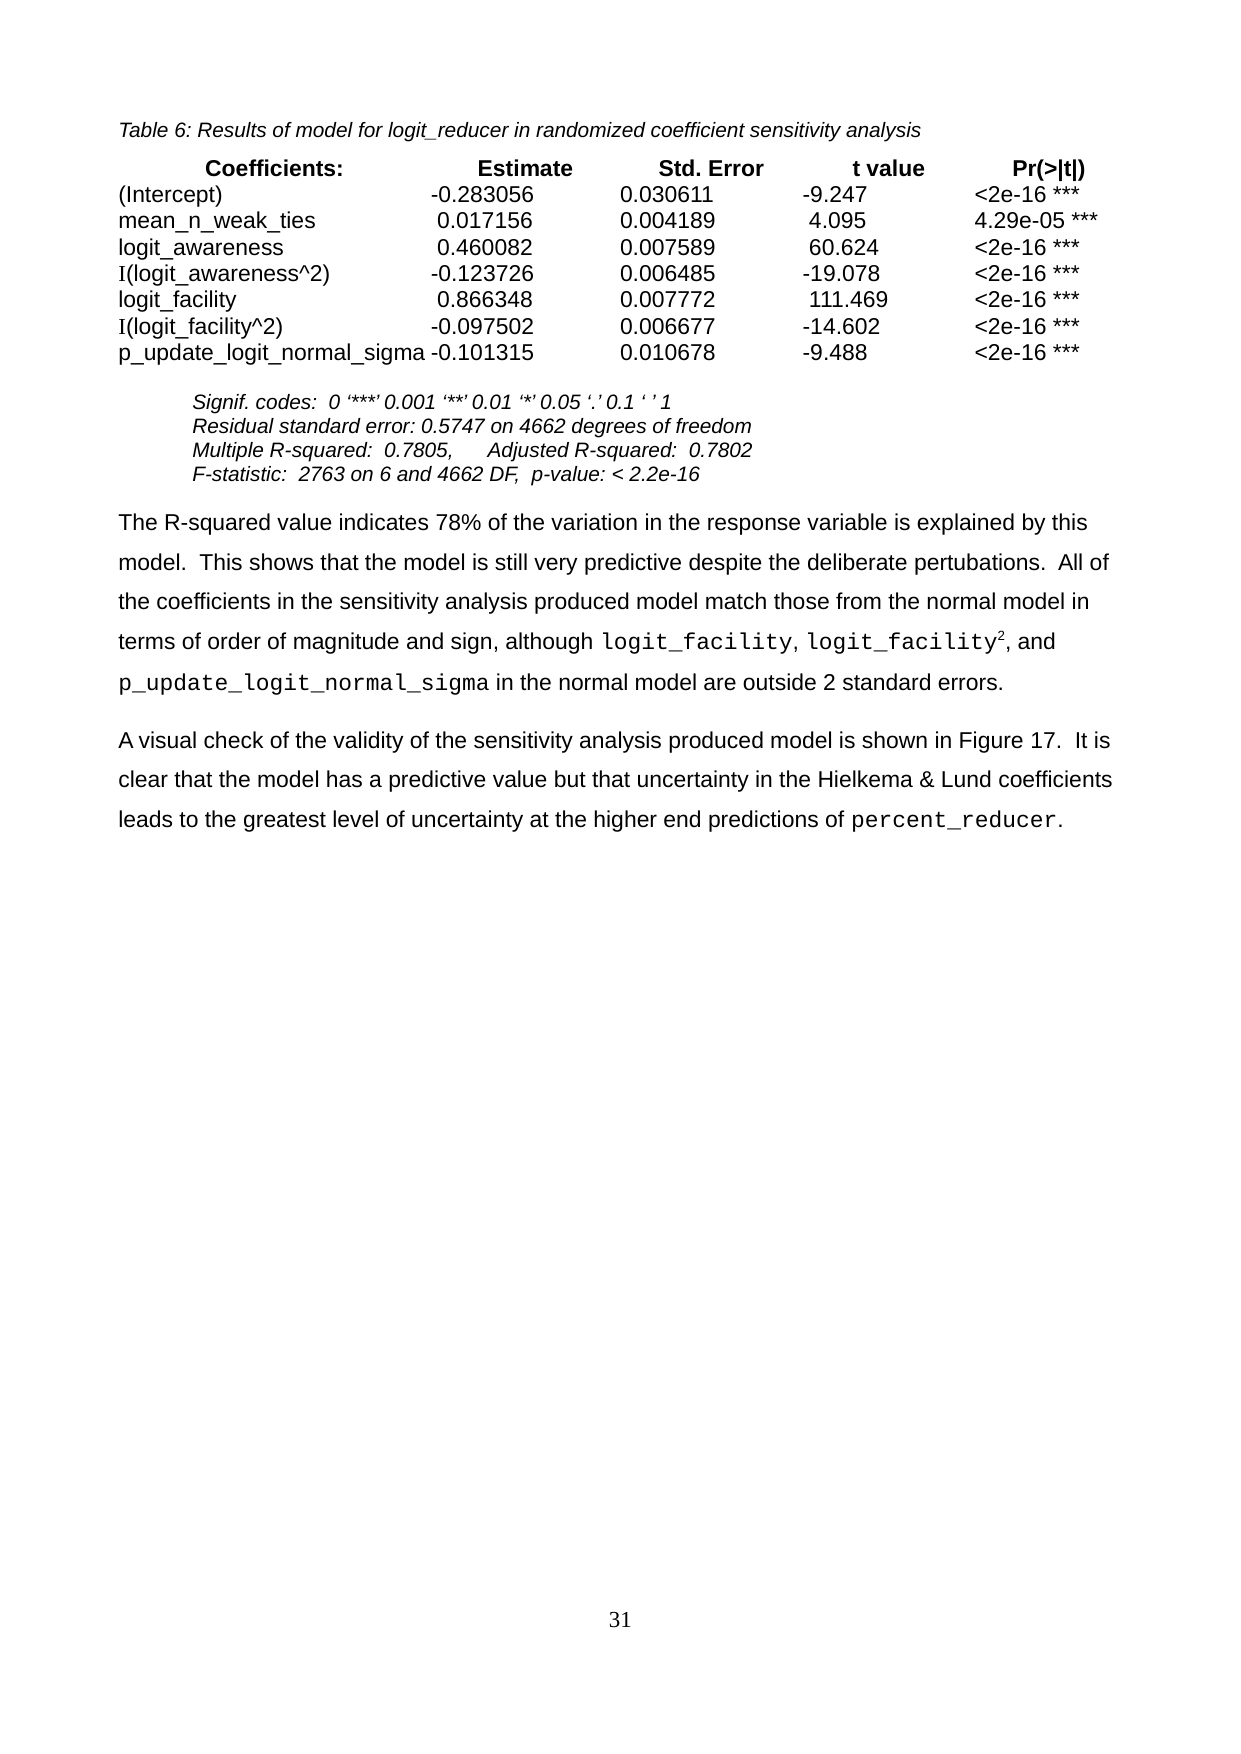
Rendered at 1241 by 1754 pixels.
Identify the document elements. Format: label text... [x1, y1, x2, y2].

table_cell 0.017156 [431, 207, 620, 234]
table_cell 60.624 [803, 234, 974, 260]
table_cell p_update_logit_normal_sigma [118, 339, 431, 366]
table_cell -9.488 [803, 339, 974, 366]
table_cell -9.247 [803, 181, 974, 207]
table_cell <2e-16 *** [974, 339, 1123, 366]
table_cell 0.460082 [431, 234, 620, 260]
text The R-squared value indicates 78% of the variation in the response variable is explained by this model. This shows that the model is still very predictive despite the deliberate pertubations. All of the coefficients in the sensitivity analysis produced model match those from the normal model in terms of order of magnitude and sign, although logit_facility, logit_facility2, and p_update_logit_normal_sigma in the normal model are outside 2 standard errors. [118, 509, 1122, 698]
table_cell 0.004189 [620, 207, 802, 234]
table_header Std. Error [620, 155, 802, 181]
table_cell 0.010678 [620, 339, 802, 366]
table_cell -0.283056 [431, 181, 620, 207]
table_cell <2e-16 *** [974, 234, 1123, 260]
text Multiple R-squared: 0.7805, Adjusted R-squared: 0.7802 [192, 437, 1122, 461]
table_cell 0.006677 [620, 313, 802, 339]
table_header Pr(>|t|) [974, 155, 1123, 181]
table_cell I(logit_facility^2) [118, 313, 431, 339]
table_cell 111.469 [803, 286, 974, 313]
table_cell 4.095 [803, 207, 974, 234]
table_cell <2e-16 *** [974, 286, 1123, 313]
table_cell 0.866348 [431, 286, 620, 313]
table_cell I(logit_awareness^2) [118, 260, 431, 286]
table_cell 0.007772 [620, 286, 802, 313]
table_cell mean_n_weak_ties [118, 207, 431, 234]
table_cell -14.602 [803, 313, 974, 339]
table_cell <2e-16 *** [974, 313, 1123, 339]
table_cell 0.007589 [620, 234, 802, 260]
table_cell logit_awareness [118, 234, 431, 260]
table_cell logit_facility [118, 286, 431, 313]
table_cell 0.030611 [620, 181, 802, 207]
table_header Coefficients: [118, 155, 431, 181]
table_cell <2e-16 *** [974, 181, 1123, 207]
table_cell -19.078 [803, 260, 974, 286]
table_header t value [803, 155, 974, 181]
table_cell -0.123726 [431, 260, 620, 286]
table_cell (Intercept) [118, 181, 431, 207]
text Signif. codes: 0 ‘***’ 0.001 ‘**’ 0.01 ‘*’ 0.05 ‘.’ 0.1 ‘ ’ 1 [192, 389, 1122, 413]
table_cell -0.101315 [431, 339, 620, 366]
table_cell 0.006485 [620, 260, 802, 286]
text F-statistic: 2763 on 6 and 4662 DF, p-value: < 2.2e-16 [192, 461, 1122, 485]
table_cell 4.29e-05 *** [974, 207, 1123, 234]
text Residual standard error: 0.5747 on 4662 degrees of freedom [192, 413, 1122, 437]
text A visual check of the validity of the sensitivity analysis produced model is shown in Figure 17. It is clear that the model has a predictive value but that uncertainty in the Hielkema & Lund coefficients leads to the greatest level of uncertainty at the higher end predictions of percent_reducer. [118, 727, 1122, 834]
text Table 6: Results of model for logit_reducer in randomized coefficient sensitivity analysis [118, 118, 1122, 142]
table_cell <2e-16 *** [974, 260, 1123, 286]
table_cell -0.097502 [431, 313, 620, 339]
table_header Estimate [431, 155, 620, 181]
